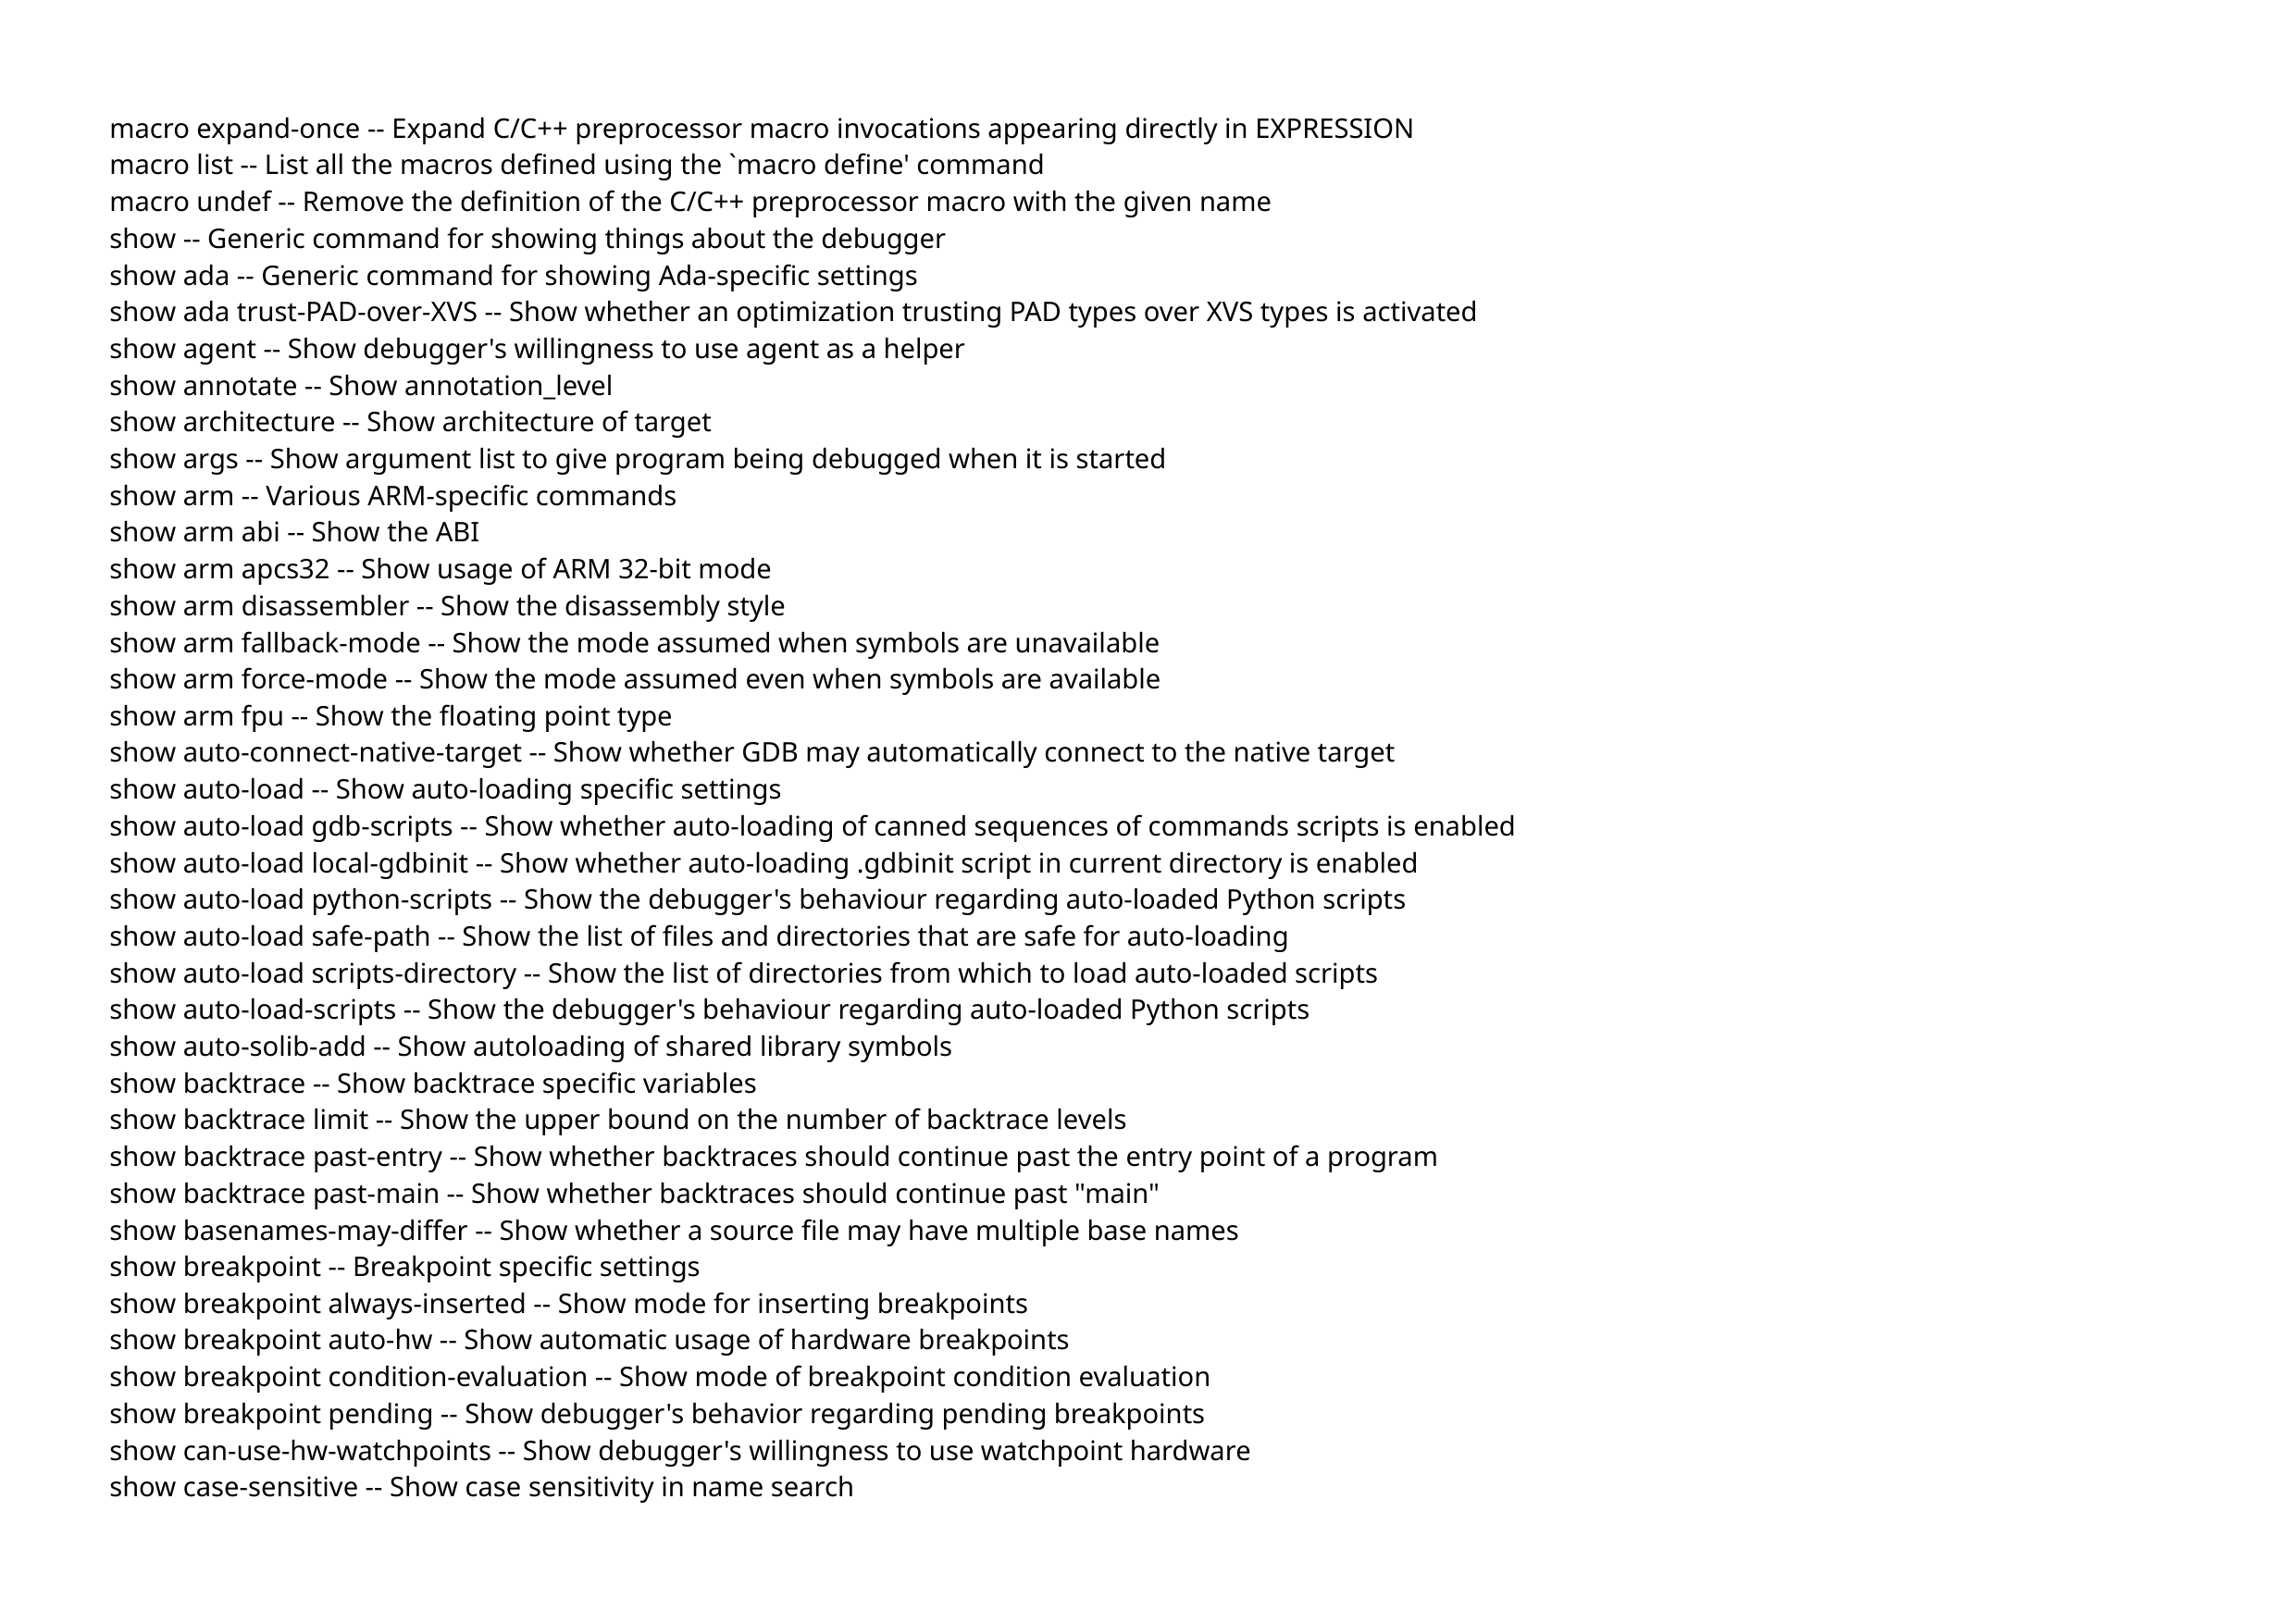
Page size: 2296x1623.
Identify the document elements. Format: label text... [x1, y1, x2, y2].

text macro expand-once -- Expand C/C++ preprocessor macro invocations appearing directly in EXPRESSION macro list -- List all the macros defined using the `macro define' command macro undef -- Remove the definition of the C/C++ preprocessor macro with the given name show -- Generic command for showing things about the debugger show ada -- Generic command for showing Ada-specific settings show ada trust-PAD-over-XVS -- Show whether an optimization trusting PAD types over XVS types is activated show agent -- Show debugger's willingness to use agent as a helper show annotate -- Show annotation_level show architecture -- Show architecture of target show args -- Show argument list to give program being debugged when it is started show arm -- Various ARM-specific commands show arm abi -- Show the ABI show arm apcs32 -- Show usage of ARM 32-bit mode show arm disassembler -- Show the disassembly style show arm fallback-mode -- Show the mode assumed when symbols are unavailable show arm force-mode -- Show the mode assumed even when symbols are available show arm fpu -- Show the floating point type show auto-connect-native-target -- Show whether GDB may automatically connect to the native target show auto-load -- Show auto-loading specific settings show auto-load gdb-scripts -- Show whether auto-loading of canned sequences of commands scripts is enabled show auto-load local-gdbinit -- Show whether auto-loading .gdbinit script in current directory is enabled show auto-load python-scripts -- Show the debugger's behaviour regarding auto-loaded Python scripts show auto-load safe-path -- Show the list of files and directories that are safe for auto-loading show auto-load scripts-directory -- Show the list of directories from which to load auto-loaded scripts show auto-load-scripts -- Show the debugger's behaviour regarding auto-loaded Python scripts show auto-solib-add -- Show autoloading of shared library symbols show backtrace -- Show backtrace specific variables show backtrace limit -- Show the upper bound on the number of backtrace levels show backtrace past-entry -- Show whether backtraces should continue past the entry point of a program show backtrace past-main -- Show whether backtraces should continue past "main" show basenames-may-differ -- Show whether a source file may have multiple base names show breakpoint -- Breakpoint specific settings show breakpoint always-inserted -- Show mode for inserting breakpoints show breakpoint auto-hw -- Show automatic usage of hardware breakpoints show breakpoint condition-evaluation -- Show mode of breakpoint condition evaluation show breakpoint pending -- Show debugger's behavior regarding pending breakpoints show can-use-hw-watchpoints -- Show debugger's willingness to use watchpoint hardware show case-sensitive -- Show case sensitivity in name search [109, 109, 2186, 1505]
